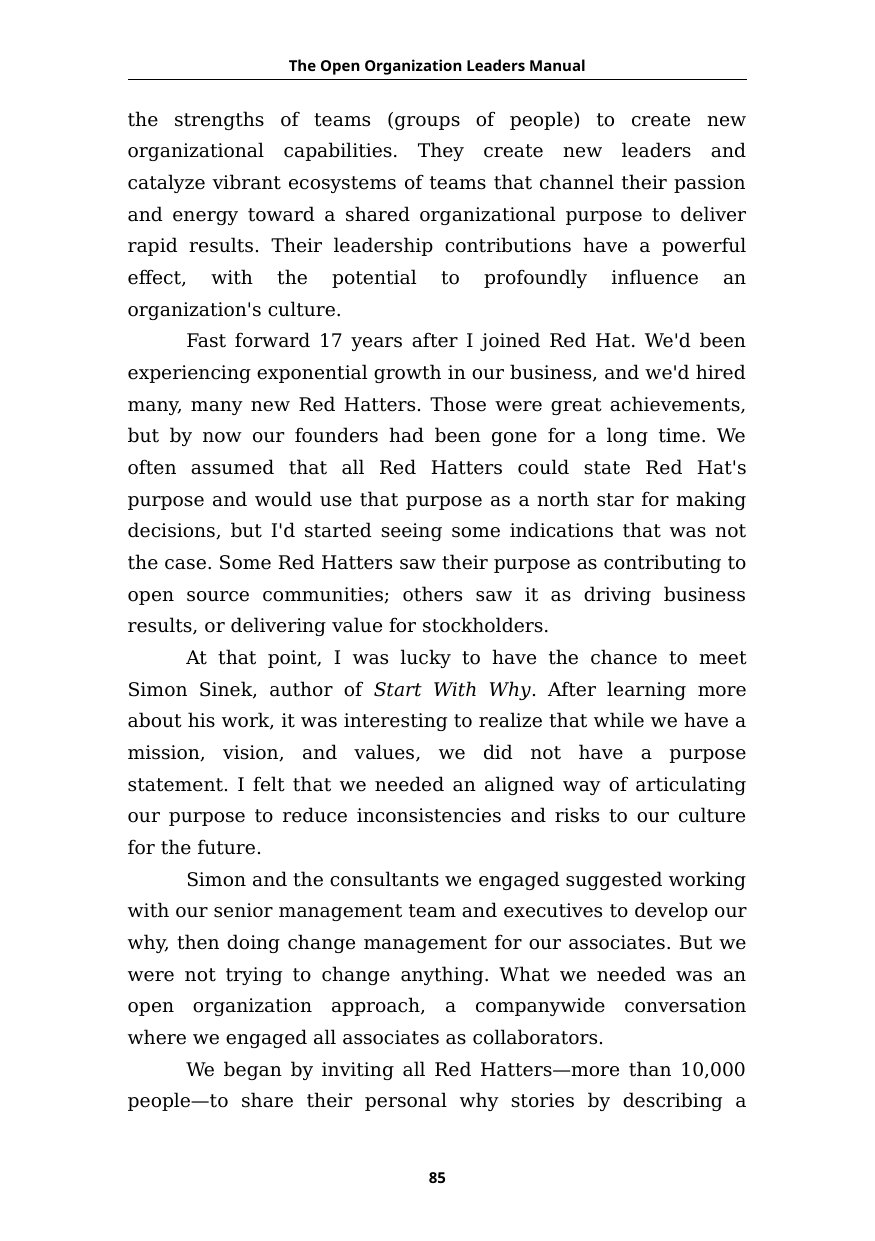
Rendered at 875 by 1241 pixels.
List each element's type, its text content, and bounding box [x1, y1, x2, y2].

text the strengths of teams (groups of people) to create new organizational capabilities. They create new leaders and catalyze vibrant ecosystems of teams that channel their passion and energy toward a shared organizational purpose to deliver rapid results. Their leadership contributions have a powerful effect, with the potential to profoundly influence an organization's culture. [127, 109, 747, 321]
text Fast forward 17 years after I joined Red Hat. We'd been experiencing exponential growth in our business, and we'd hired many, many new Red Hatters. Those were great achievements, but by now our founders had been gone for a long time. We often assumed that all Red Hatters could state Red Hat's purpose and would use that purpose as a north star for making decisions, but I'd started seeing some indications that was not the case. Some Red Hatters saw their purpose as contributing to open source communities; others saw it as driving business results, or delivering value for stockholders. [127, 330, 747, 637]
text Simon and the consultants we engaged suggested working with our senior management team and executives to develop our why, then doing change management for our associates. But we were not trying to change anything. What we needed was an open organization approach, a companywide conversation where we engaged all associates as collaborators. [127, 869, 747, 1049]
text We began by inviting all Red Hatters—more than 10,000 people—to share their personal why stories by describing a [127, 1059, 747, 1112]
text At that point, I was lucky to have the chance to meet Simon Sinek, author of Start With Why. After learning more about his work, it was interesting to realize that while we have a mission, vision, and values, we did not have a purpose statement. I felt that we needed an aligned way of articulating our purpose to reduce inconsistencies and risks to our culture for the future. [127, 647, 747, 859]
